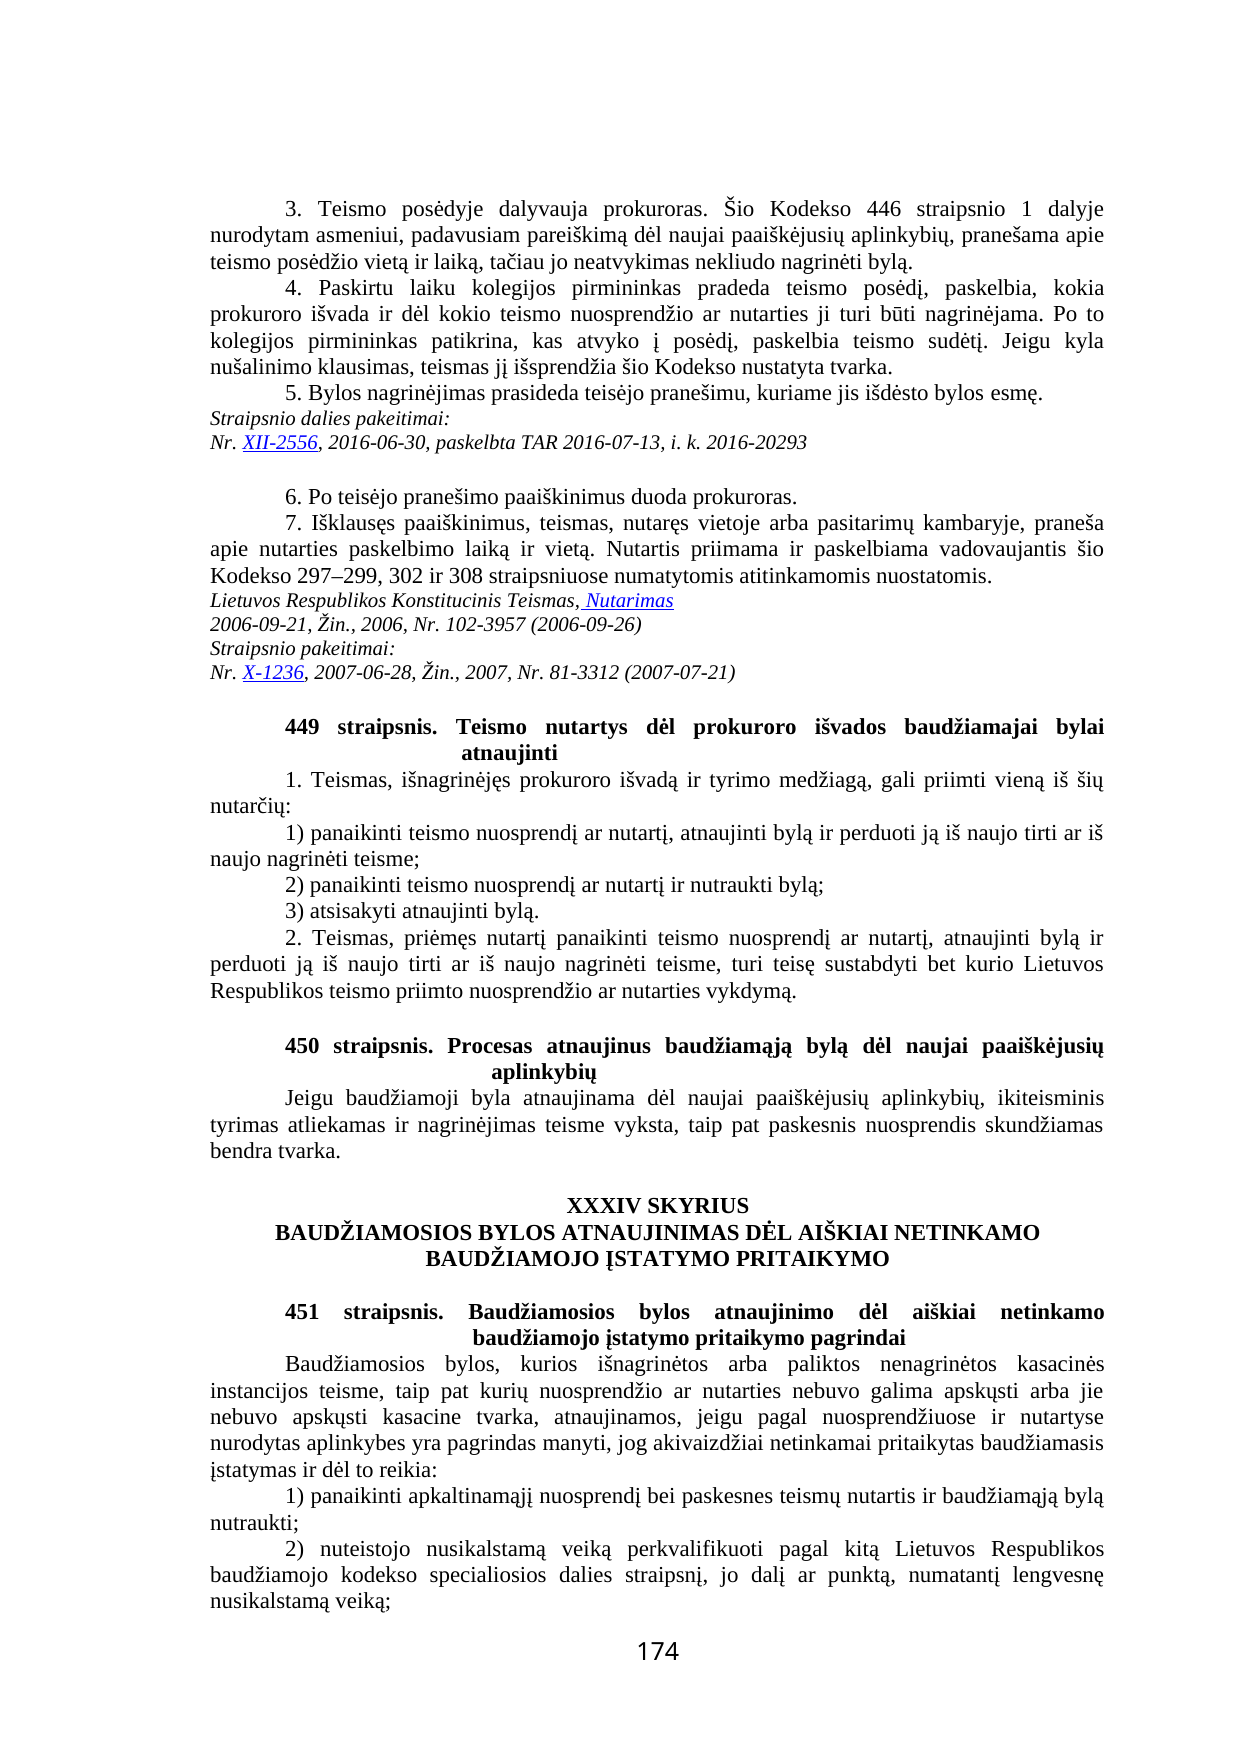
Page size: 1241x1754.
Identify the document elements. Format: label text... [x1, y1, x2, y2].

text 2) nuteistojo nusikalstamą veiką perkvalifikuoti pagal kitą Lietuvos Respublikos baudžiamojo kodekso specialiosios dalies straipsnį, jo dalį ar punktą, numatantį lengvesnę nusikalstamą veiką; [210, 1535, 1106, 1614]
text 2006-09-21, Žin., 2006, Nr. 102-3957 (2006-09-26) [210, 612, 1106, 636]
text 2) panaikinti teismo nuosprendį ar nutartį ir nutraukti bylą; [210, 871, 1106, 898]
text Straipsnio pakeitimai: [210, 636, 1106, 660]
text Jeigu baudžiamoji byla atnaujinama dėl naujai paaiškėjusių aplinkybių, ikiteisminis tyrimas atliekamas ir nagrinėjimas teisme vyksta, taip pat paskesnis nuosprendis skundžiamas bendra tvarka. [210, 1084, 1106, 1163]
text Straipsnio dalies pakeitimai: [210, 406, 1106, 430]
text 451 straipsnis. Baudžiamosios bylos atnaujinimo dėl aiškiai netinkamo baudžiamojo įstatymo pritaikymo pagrindai [285, 1298, 1106, 1350]
text Baudžiamosios bylos, kurios išnagrinėtos arba paliktos nenagrinėtos kasacinės instancijos teisme, taip pat kurių nuosprendžio ar nutarties nebuvo galima apskųsti arba jie nebuvo apskųsti kasacine tvarka, atnaujinamos, jeigu pagal nuosprendžiuose ir nutartyse nurodytas aplinkybes yra pagrindas manyti, jog akivaizdžiai netinkamai pritaikytas baudžiamasis įstatymas ir dėl to reikia: [210, 1350, 1106, 1482]
text 5. Bylos nagrinėjimas prasideda teisėjo pranešimu, kuriame jis išdėsto bylos esmę. [210, 379, 1106, 406]
text 1) panaikinti apkaltinamąjį nuosprendį bei paskesnes teismų nutartis ir baudžiamąją bylą nutraukti; [210, 1482, 1106, 1535]
text 4. Paskirtu laiku kolegijos pirmininkas pradeda teismo posėdį, paskelbia, kokia prokuroro išvada ir dėl kokio teismo nuosprendžio ar nutarties ji turi būti nagrinėjama. Po to kolegijos pirmininkas patikrina, kas atvyko į posėdį, paskelbia teismo sudėtį. Jeigu kyla nušalinimo klausimas, teismas jį išsprendžia šio Kodekso nustatyta tvarka. [210, 274, 1106, 379]
text 3) atsisakyti atnaujinti bylą. [210, 898, 1106, 924]
text Lietuvos Respublikos Konstitucinis Teismas, Nutarimas [210, 588, 1106, 612]
text Nr. X-1236, 2007-06-28, Žin., 2007, Nr. 81-3312 (2007-07-21) [210, 660, 1106, 684]
text 1) panaikinti teismo nuosprendį ar nutartį, atnaujinti bylą ir perduoti ją iš naujo tirti ar iš naujo nagrinėti teisme; [210, 818, 1106, 871]
text 2. Teismas, priėmęs nutartį panaikinti teismo nuosprendį ar nutartį, atnaujinti bylą ir perduoti ją iš naujo tirti ar iš naujo nagrinėti teisme, turi teisę sustabdyti bet kurio Lietuvos Respublikos teismo priimto nuosprendžio ar nutarties vykdymą. [210, 924, 1106, 1003]
text 449 straipsnis. Teismo nutartys dėl prokuroro išvados baudžiamajai bylai atnaujinti [285, 713, 1106, 766]
text BAUDŽIAMOSIOS BYLOS ATNAUJINIMAS DĖL AIŠKIAI NETINKAMO BAUDŽIAMOJO ĮSTATYMO PRITAIKYMO [210, 1219, 1106, 1271]
text 3. Teismo posėdyje dalyvauja prokuroras. Šio Kodekso 446 straipsnio 1 dalyje nurodytam asmeniui, padavusiam pareiškimą dėl naujai paaiškėjusių aplinkybių, pranešama apie teismo posėdžio vietą ir laiką, tačiau jo neatvykimas nekliudo nagrinėti bylą. [210, 195, 1106, 274]
text XXXIV SKYRIUS [210, 1192, 1106, 1219]
text Nr. XII-2556, 2016-06-30, paskelbta TAR 2016-07-13, i. k. 2016-20293 [210, 430, 1106, 454]
text 450 straipsnis. Procesas atnaujinus baudžiamąją bylą dėl naujai paaiškėjusių aplinkybių [285, 1032, 1106, 1084]
text 7. Išklausęs paaiškinimus, teismas, nutaręs vietoje arba pasitarimų kambaryje, praneša apie nutarties paskelbimo laiką ir vietą. Nutartis priimama ir paskelbiama vadovaujantis šio Kodekso 297–299, 302 ir 308 straipsniuose numatytomis atitinkamomis nuostatomis. [210, 509, 1106, 588]
text 6. Po teisėjo pranešimo paaiškinimus duoda prokuroras. [210, 483, 1106, 509]
text 1. Teismas, išnagrinėjęs prokuroro išvadą ir tyrimo medžiagą, gali priimti vieną iš šių nutarčių: [210, 766, 1106, 818]
